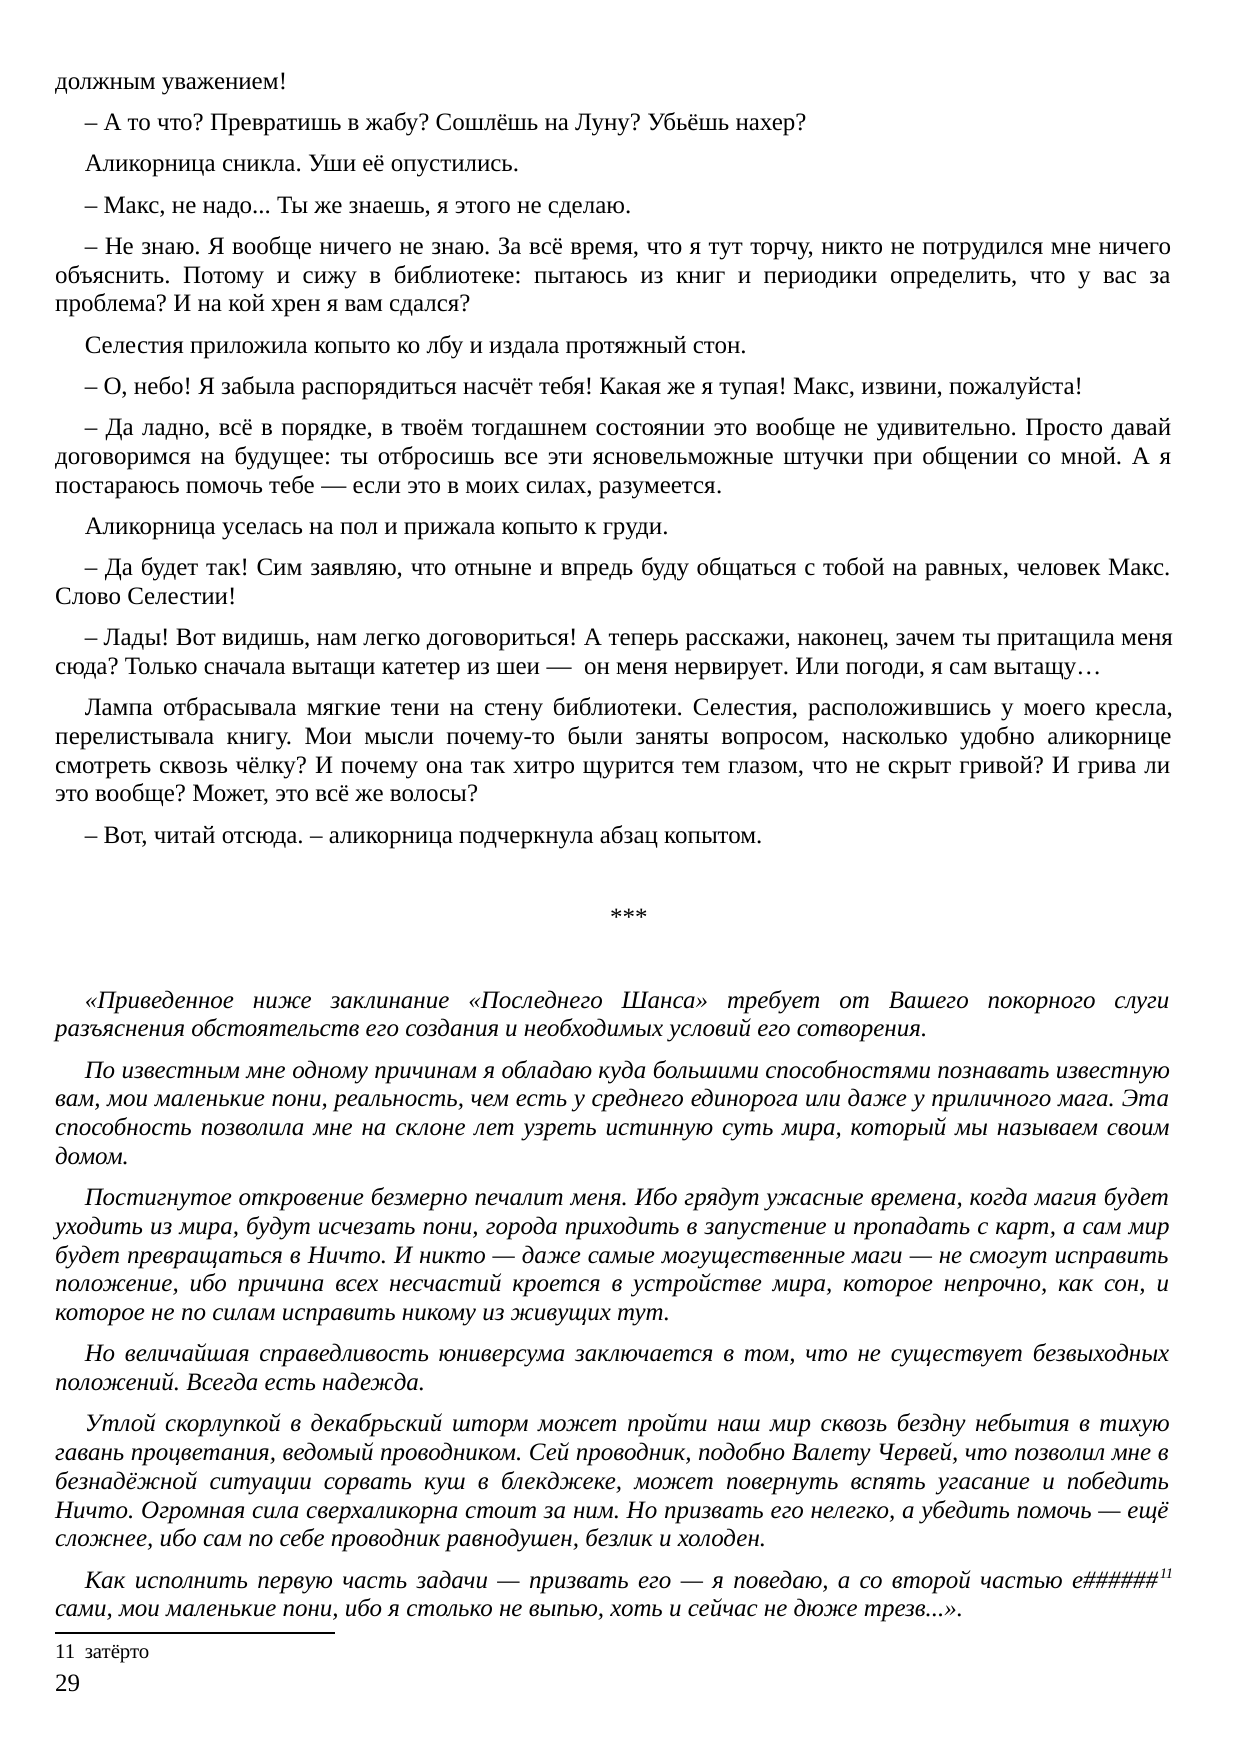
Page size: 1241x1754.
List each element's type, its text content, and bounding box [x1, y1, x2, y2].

text – О, небо! Я забыла распорядиться насчёт тебя! Какая же я тупая! Макс, извини, пожалуйста! [55, 371, 1173, 400]
text Селестия приложила копыто ко лбу и издала протяжный стон. [55, 330, 1173, 358]
text Аликорница уселась на пол и прижала копыто к груди. [55, 511, 1173, 540]
text затёрто [55, 1639, 1173, 1663]
text По известным мне одному причинам я обладаю куда большими способностями познавать известную вам, мои маленькие пони, реальность, чем есть у среднего единорога или даже у приличного мага. Эта способность позволила мне на склоне лет узреть истинную суть мира, который мы называем своим домом. [55, 1055, 1173, 1170]
text Аликорница сникла. Уши её опустились. [55, 148, 1173, 177]
text – Да ладно, всё в порядке, в твоём тогдашнем состоянии это вообще не удивительно. Просто давай договоримся на будущее: ты отбросишь все эти ясновельможные штучки при общении со мной. А я постараюсь помочь тебе — если это в моих силах, разумеется. [55, 412, 1173, 498]
text – Лады! Вот видишь, нам легко договориться! А теперь расскажи, наконец, зачем ты притащила меня сюда? Только сначала вытащи катетер из шеи — он меня нервирует. Или погоди, я сам вытащу… [55, 622, 1173, 680]
text Но величайшая справедливость юниверсума заключается в том, что не существует безвыходных положений. Всегда есть надежда. [55, 1338, 1173, 1396]
text Утлой скорлупкой в декабрьский шторм может пройти наш мир сквозь бездну небытия в тихую гавань процветания, ведомый проводником. Сей проводник, подобно Валету Червей, что позволил мне в безнадёжной ситуации сорвать куш в блекджеке, может повернуть вспять угасание и победить Ничто. Огромная сила сверхаликорна стоит за ним. Но призвать его нелегко, а убедить помочь — ещё сложнее, ибо сам по себе проводник равнодушен, безлик и холоден. [55, 1408, 1173, 1552]
text *** [55, 902, 1173, 931]
text должным уважением! [55, 66, 1173, 95]
text Как исполнить первую часть задачи — призвать его — я поведаю, а со второй частью е###### сами, мои маленькие пони, ибо я столько не выпью, хоть и сейчас не дюже трезв...». [55, 1565, 1173, 1622]
text – Не знаю. Я вообще ничего не знаю. За всё время, что я тут торчу, никто не потрудился мне ничего объяснить. Потому и сижу в библиотеке: пытаюсь из книг и периодики определить, что у вас за проблема? И на кой хрен я вам сдался? [55, 231, 1173, 317]
text – Да будет так! Сим заявляю, что отныне и впредь буду общаться с тобой на равных, человек Макс. Слово Селестии! [55, 552, 1173, 610]
text – Вот, читай отсюда. – аликорница подчеркнула абзац копытом. [55, 820, 1173, 848]
text «Приведенное ниже заклинание «Последнего Шанса» требует от Вашего покорного слуги разъяснения обстоятельств его создания и необходимых условий его сотворения. [55, 985, 1173, 1042]
text – А то что? Превратишь в жабу? Сошлёшь на Луну? Убьёшь нахер? [55, 107, 1173, 136]
text – Макс, не надо... Ты же знаешь, я этого не сделаю. [55, 190, 1173, 218]
text Лампа отбрасывала мягкие тени на стену библиотеки. Селестия, расположившись у моего кресла, перелистывала книгу. Мои мысли почему-то были заняты вопросом, насколько удобно аликорнице смотреть сквозь чёлку? И почему она так хитро щурится тем глазом, что не скрыт гривой? И грива ли это вообще? Может, это всё же волосы? [55, 692, 1173, 807]
text Постигнутое откровение безмерно печалит меня. Ибо грядут ужасные времена, когда магия будет уходить из мира, будут исчезать пони, города приходить в запустение и пропадать с карт, а сам мир будет превращаться в Ничто. И никто — даже самые могущественные маги — не смогут исправить положение, ибо причина всех несчастий кроется в устройстве мира, которое непрочно, как сон, и которое не по силам исправить никому из живущих тут. [55, 1182, 1173, 1326]
